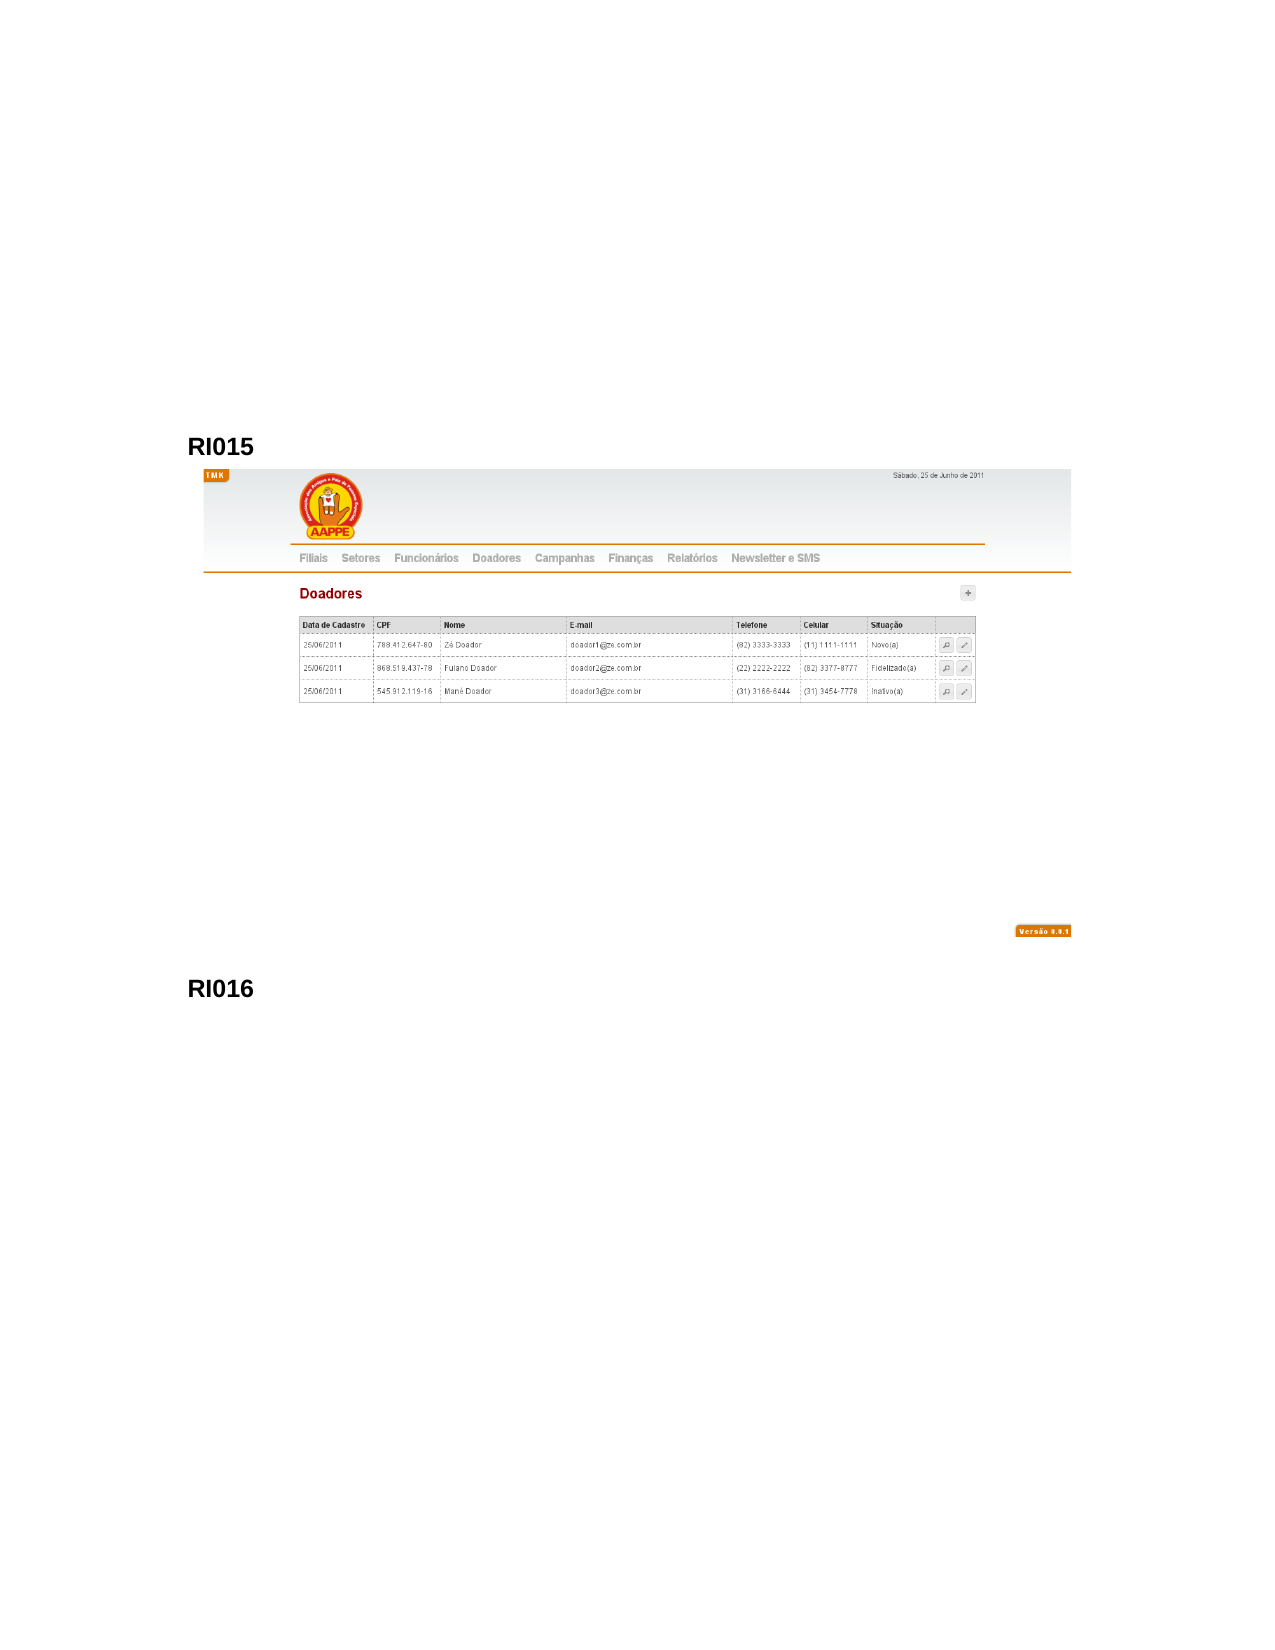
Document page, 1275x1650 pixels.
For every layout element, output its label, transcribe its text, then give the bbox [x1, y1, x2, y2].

text RI016 [187, 974, 1088, 1003]
picture [203, 469, 1072, 937]
text RI015 [187, 431, 1088, 460]
